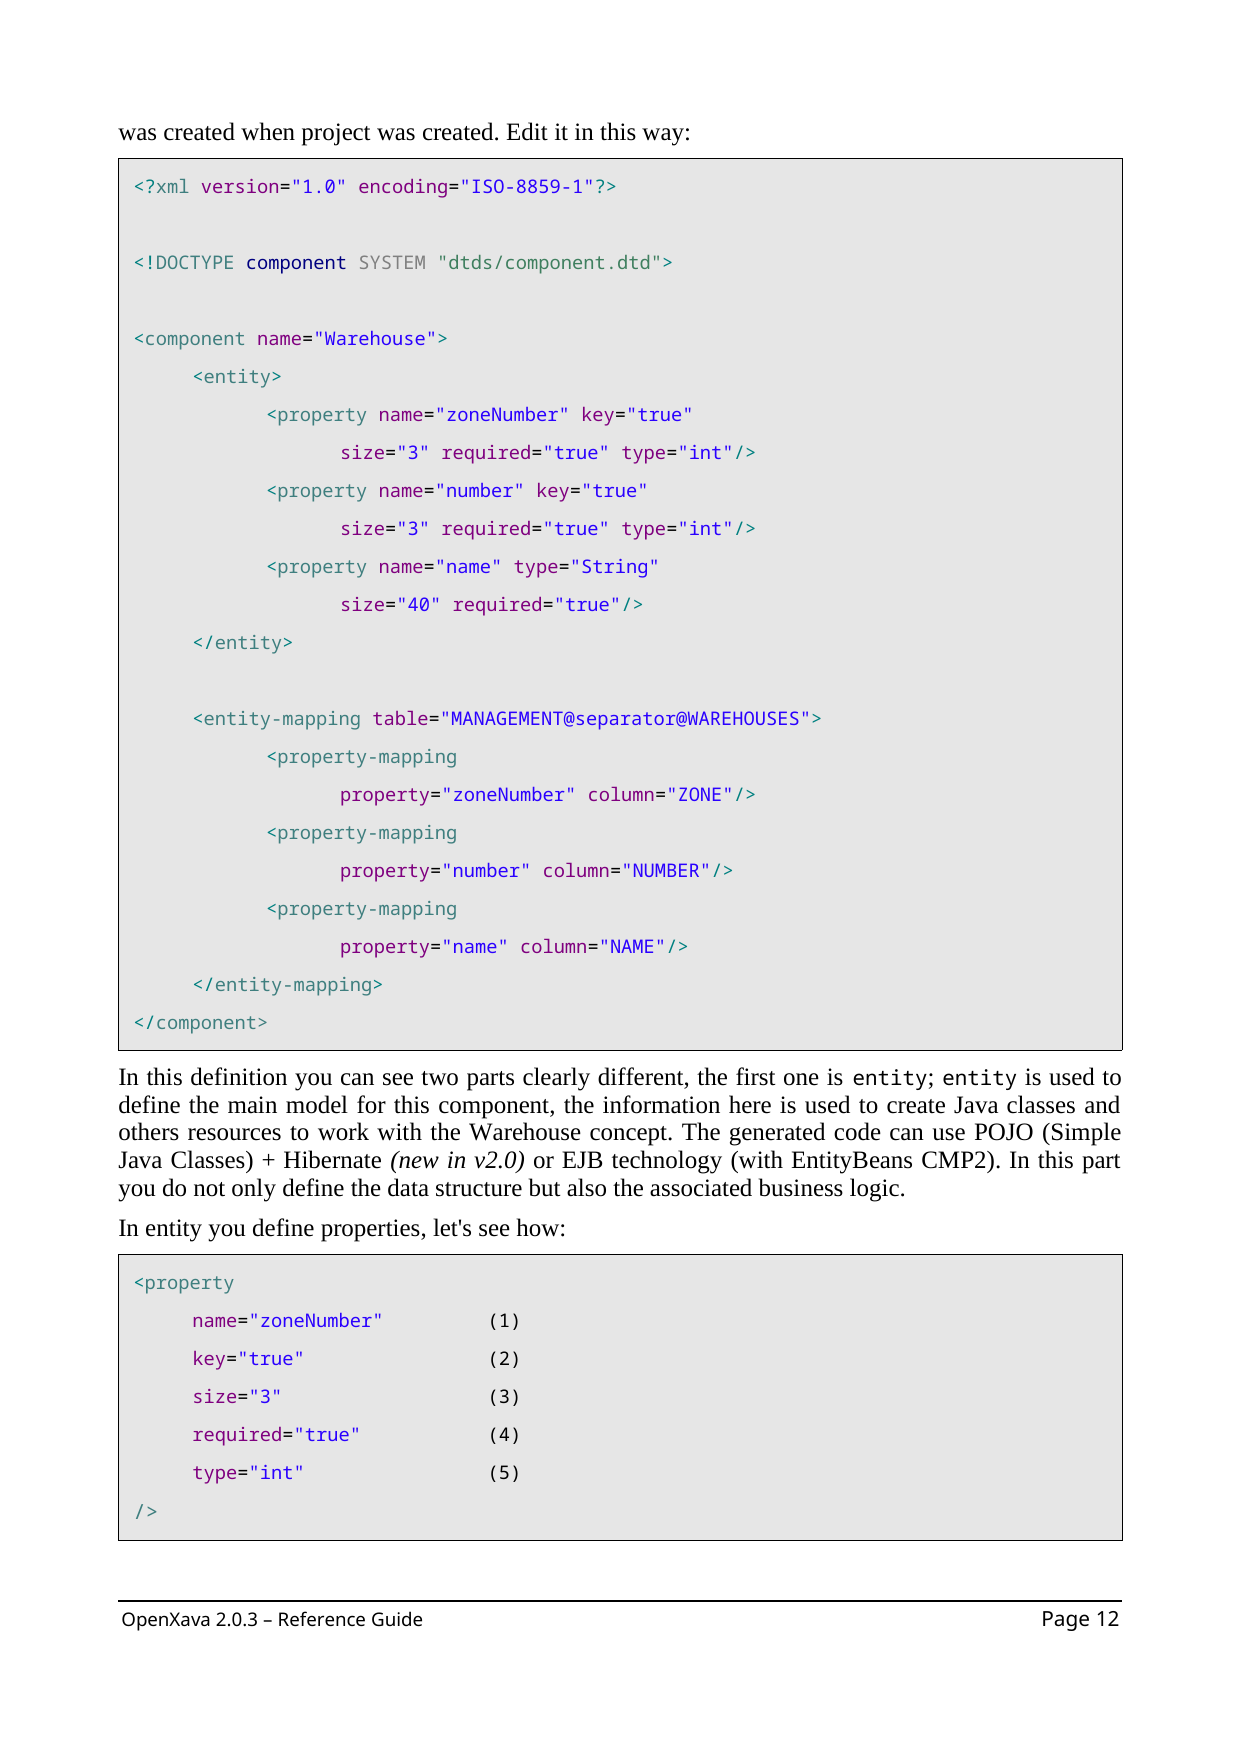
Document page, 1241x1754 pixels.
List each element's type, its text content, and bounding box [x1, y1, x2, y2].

text required="true" (4) [119, 1406, 1122, 1444]
text property="number" column="NUMBER"/> [119, 843, 1122, 881]
text In entity you define properties, let's see how: [118, 1214, 1122, 1242]
text size="3" required="true" type="int"/> [119, 501, 1122, 538]
text name="zoneNumber" (1) [119, 1292, 1122, 1330]
text was created when project was created. Edit it in this way: [118, 118, 1122, 146]
text </component> [119, 995, 1122, 1050]
text size="40" required="true"/> [119, 577, 1122, 614]
text <property name="name" type="String" [119, 538, 1122, 577]
text type="int" (5) [119, 1444, 1122, 1482]
text <component name="Warehouse"> [119, 310, 1122, 348]
text <!DOCTYPE component SYSTEM "dtds/component.dtd"> [119, 234, 1122, 272]
text <entity> [119, 348, 1122, 386]
text property="zoneNumber" column="ZONE"/> [119, 767, 1122, 805]
text <?xml version="1.0" encoding="ISO-8859-1"?> [119, 159, 1122, 196]
text size="3" (3) [119, 1368, 1122, 1406]
text </entity> [119, 614, 1122, 653]
text <property [119, 1255, 1122, 1292]
text property="name" column="NAME"/> [119, 919, 1122, 957]
text /> [119, 1482, 1122, 1540]
text <property name="number" key="true" [119, 462, 1122, 501]
text size="3" required="true" type="int"/> [119, 424, 1122, 462]
text <property-mapping [119, 729, 1122, 767]
text <property-mapping [119, 881, 1122, 919]
text key="true" (2) [119, 1330, 1122, 1368]
text <property-mapping [119, 805, 1122, 843]
text In this definition you can see two parts clearly different, the first one is entity; entity is used to define the main model for this component, the information here is used to create Java classes and others resources to work with the Warehouse concept. The generated code can use POJO (Simple Java Classes) + Hibernate (new in v2.0) or EJB technology (with EntityBeans CMP2). In this part you do not only define the data structure but also the associated business logic. [118, 1063, 1122, 1202]
text <entity-mapping table="MANAGEMENT@separator@WAREHOUSES"> [119, 691, 1122, 729]
text </entity-mapping> [119, 957, 1122, 995]
text <property name="zoneNumber" key="true" [119, 386, 1122, 424]
